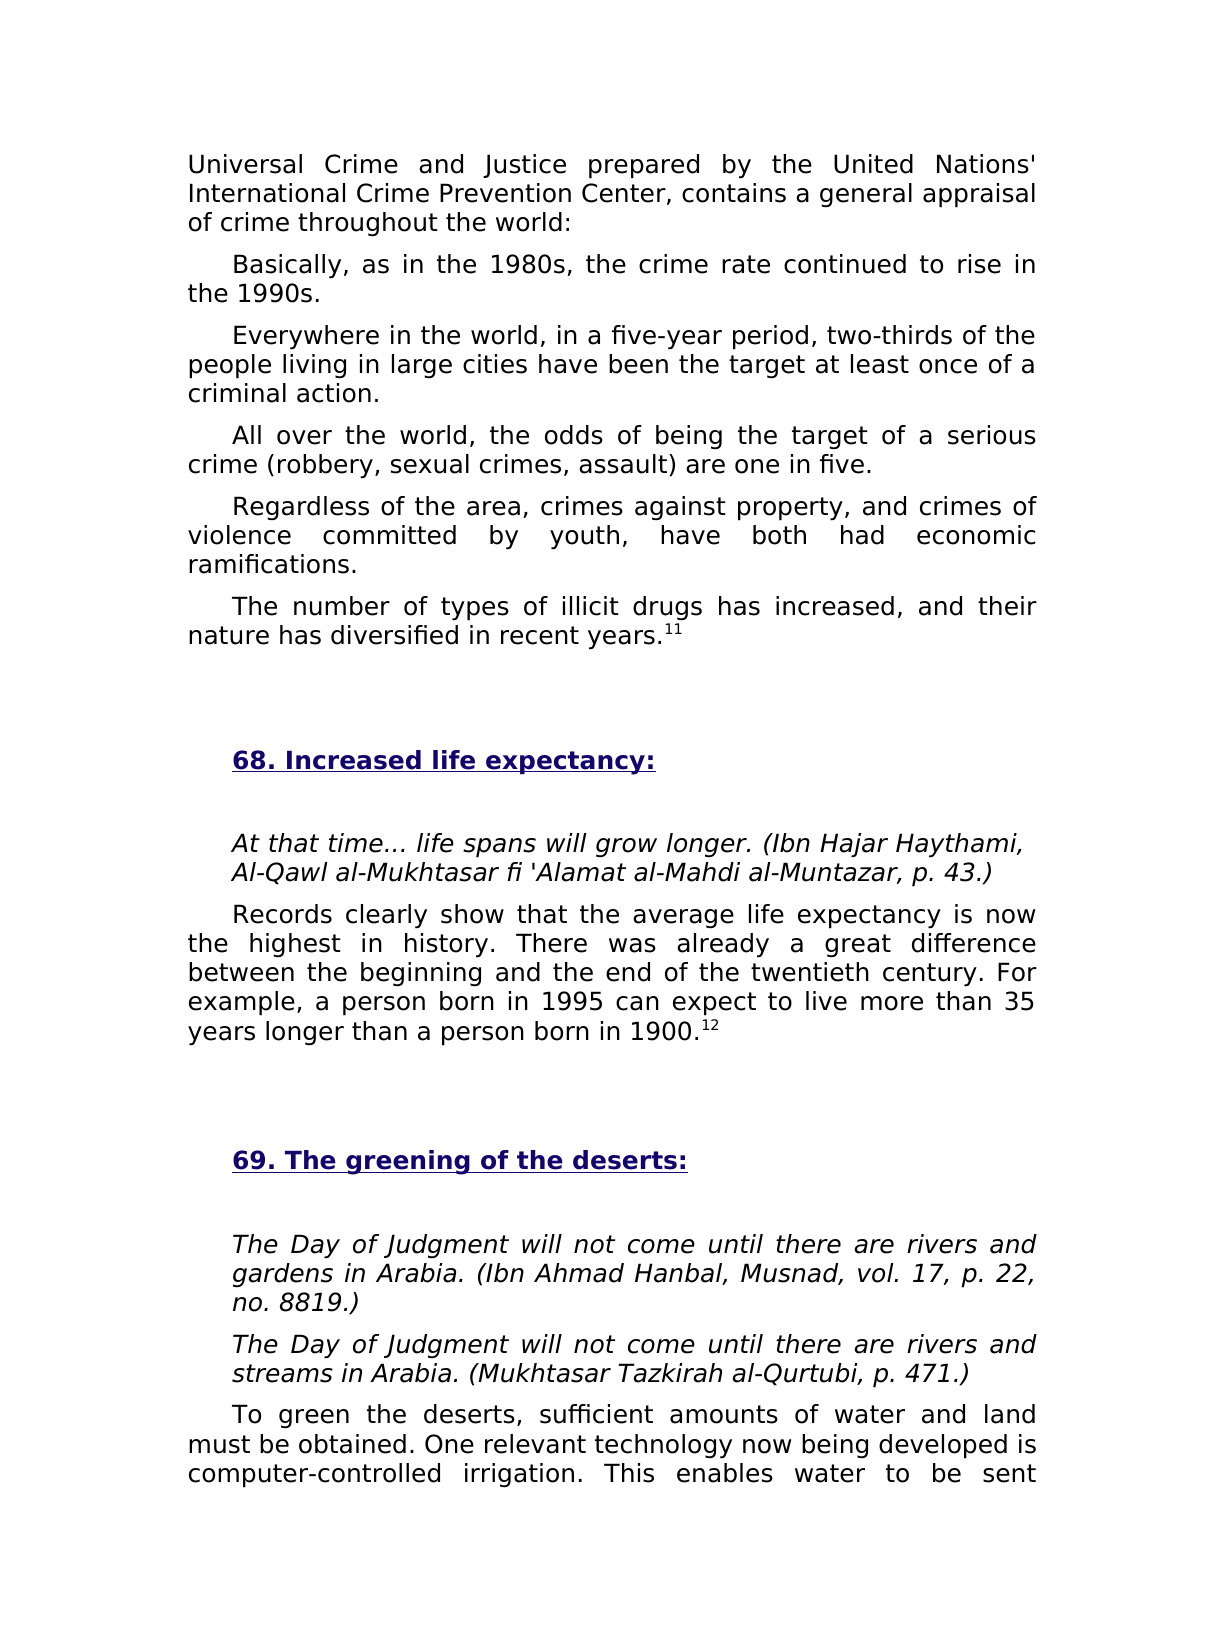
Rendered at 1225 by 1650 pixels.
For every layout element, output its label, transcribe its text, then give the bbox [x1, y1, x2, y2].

text Universal Crime and Justice prepared by the United Nations' International Crime Prevention Center, contains a general appraisal of crime throughout the world: [187, 150, 1037, 237]
text 69. The greening of the deserts: [187, 1147, 1037, 1176]
text Regardless of the area, crimes against property, and crimes of violence committed by youth, have both had economic ramifications. [187, 492, 1037, 579]
text Basically, as in the 1980s, the crime rate continued to rise in the 1990s. [187, 250, 1037, 308]
text The Day of Judgment will not come until there are rivers and gardens in Arabia. (Ibn Ahmad Hanbal, Musnad, vol. 17, p. 22, no. 8819.) [232, 1230, 1037, 1317]
text Everywhere in the world, in a five-year period, two-thirds of the people living in large cities have been the target at least once of a criminal action. [187, 321, 1037, 408]
text Records clearly show that the average life expectancy is now the highest in history. There was already a great difference between the beginning and the end of the twentieth century. For example, a person born in 1995 can expect to live more than 35 years longer than a person born in 1900.12 [187, 900, 1037, 1046]
text At that time... life spans will grow longer. (Ibn Hajar Haythami, Al-Qawl al-Mukhtasar fi 'Alamat al-Mahdi al-Muntazar, p. 43.) [232, 829, 1026, 887]
text To green the deserts, sufficient amounts of water and land must be obtained. One relevant technology now being developed is computer-controlled irrigation. This enables water to be sent [187, 1401, 1037, 1488]
text All over the world, the odds of being the target of a serious crime (robbery, sexual crimes, assault) are one in five. [187, 421, 1037, 479]
text The Day of Judgment will not come until there are rivers and streams in Arabia. (Mukhtasar Tazkirah al-Qurtubi, p. 471.) [232, 1330, 1037, 1388]
text 68. Increased life expectancy: [187, 746, 1037, 775]
text The number of types of illicit drugs has increased, and their nature has diversified in recent years.11 [187, 592, 1037, 650]
